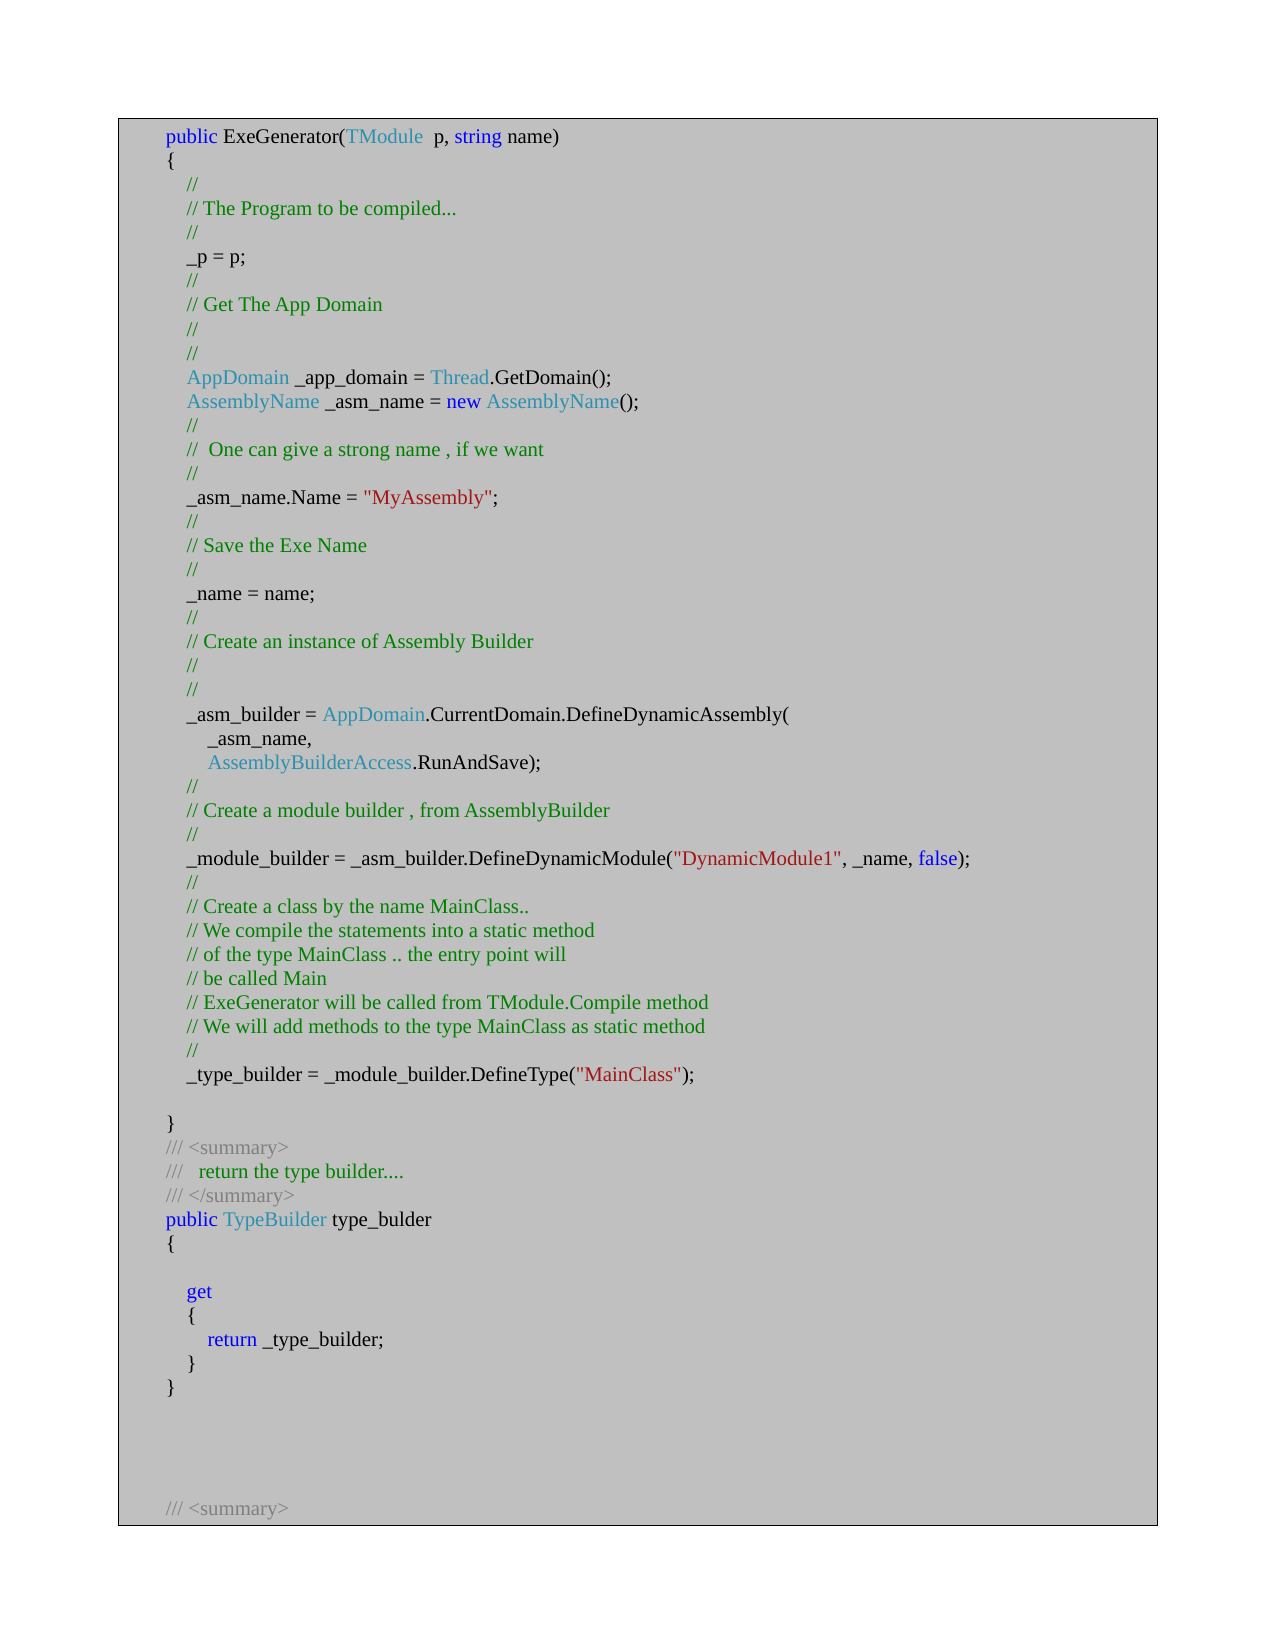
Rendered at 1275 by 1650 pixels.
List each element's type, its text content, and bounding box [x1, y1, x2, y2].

table_header public ExeGenerator(TModule p, string name) { // // The Program to be compiled... // _p = p; // // Get The App Domain // // AppDomain _app_domain = Thread.GetDomain(); AssemblyName _asm_name = new AssemblyName(); // // One can give a strong name , if we want // _asm_name.Name = "MyAssembly"; // // Save the Exe Name // _name = name; // // Create an instance of Assembly Builder // // _asm_builder = AppDomain.CurrentDomain.DefineDynamicAssembly( _asm_name, AssemblyBuilderAccess.RunAndSave); // // Create a module builder , from AssemblyBuilder // _module_builder = _asm_builder.DefineDynamicModule("DynamicModule1", _name, false); // // Create a class by the name MainClass.. // We compile the statements into a static method // of the type MainClass .. the entry point will // be called Main // ExeGenerator will be called from TModule.Compile method // We will add methods to the type MainClass as static method // _type_builder = _module_builder.DefineType("MainClass"); } /// <summary> /// return the type builder.... /// </summary> public TypeBuilder type_bulder { get { return _type_builder; } } /// <summary> [119, 119, 1157, 1525]
